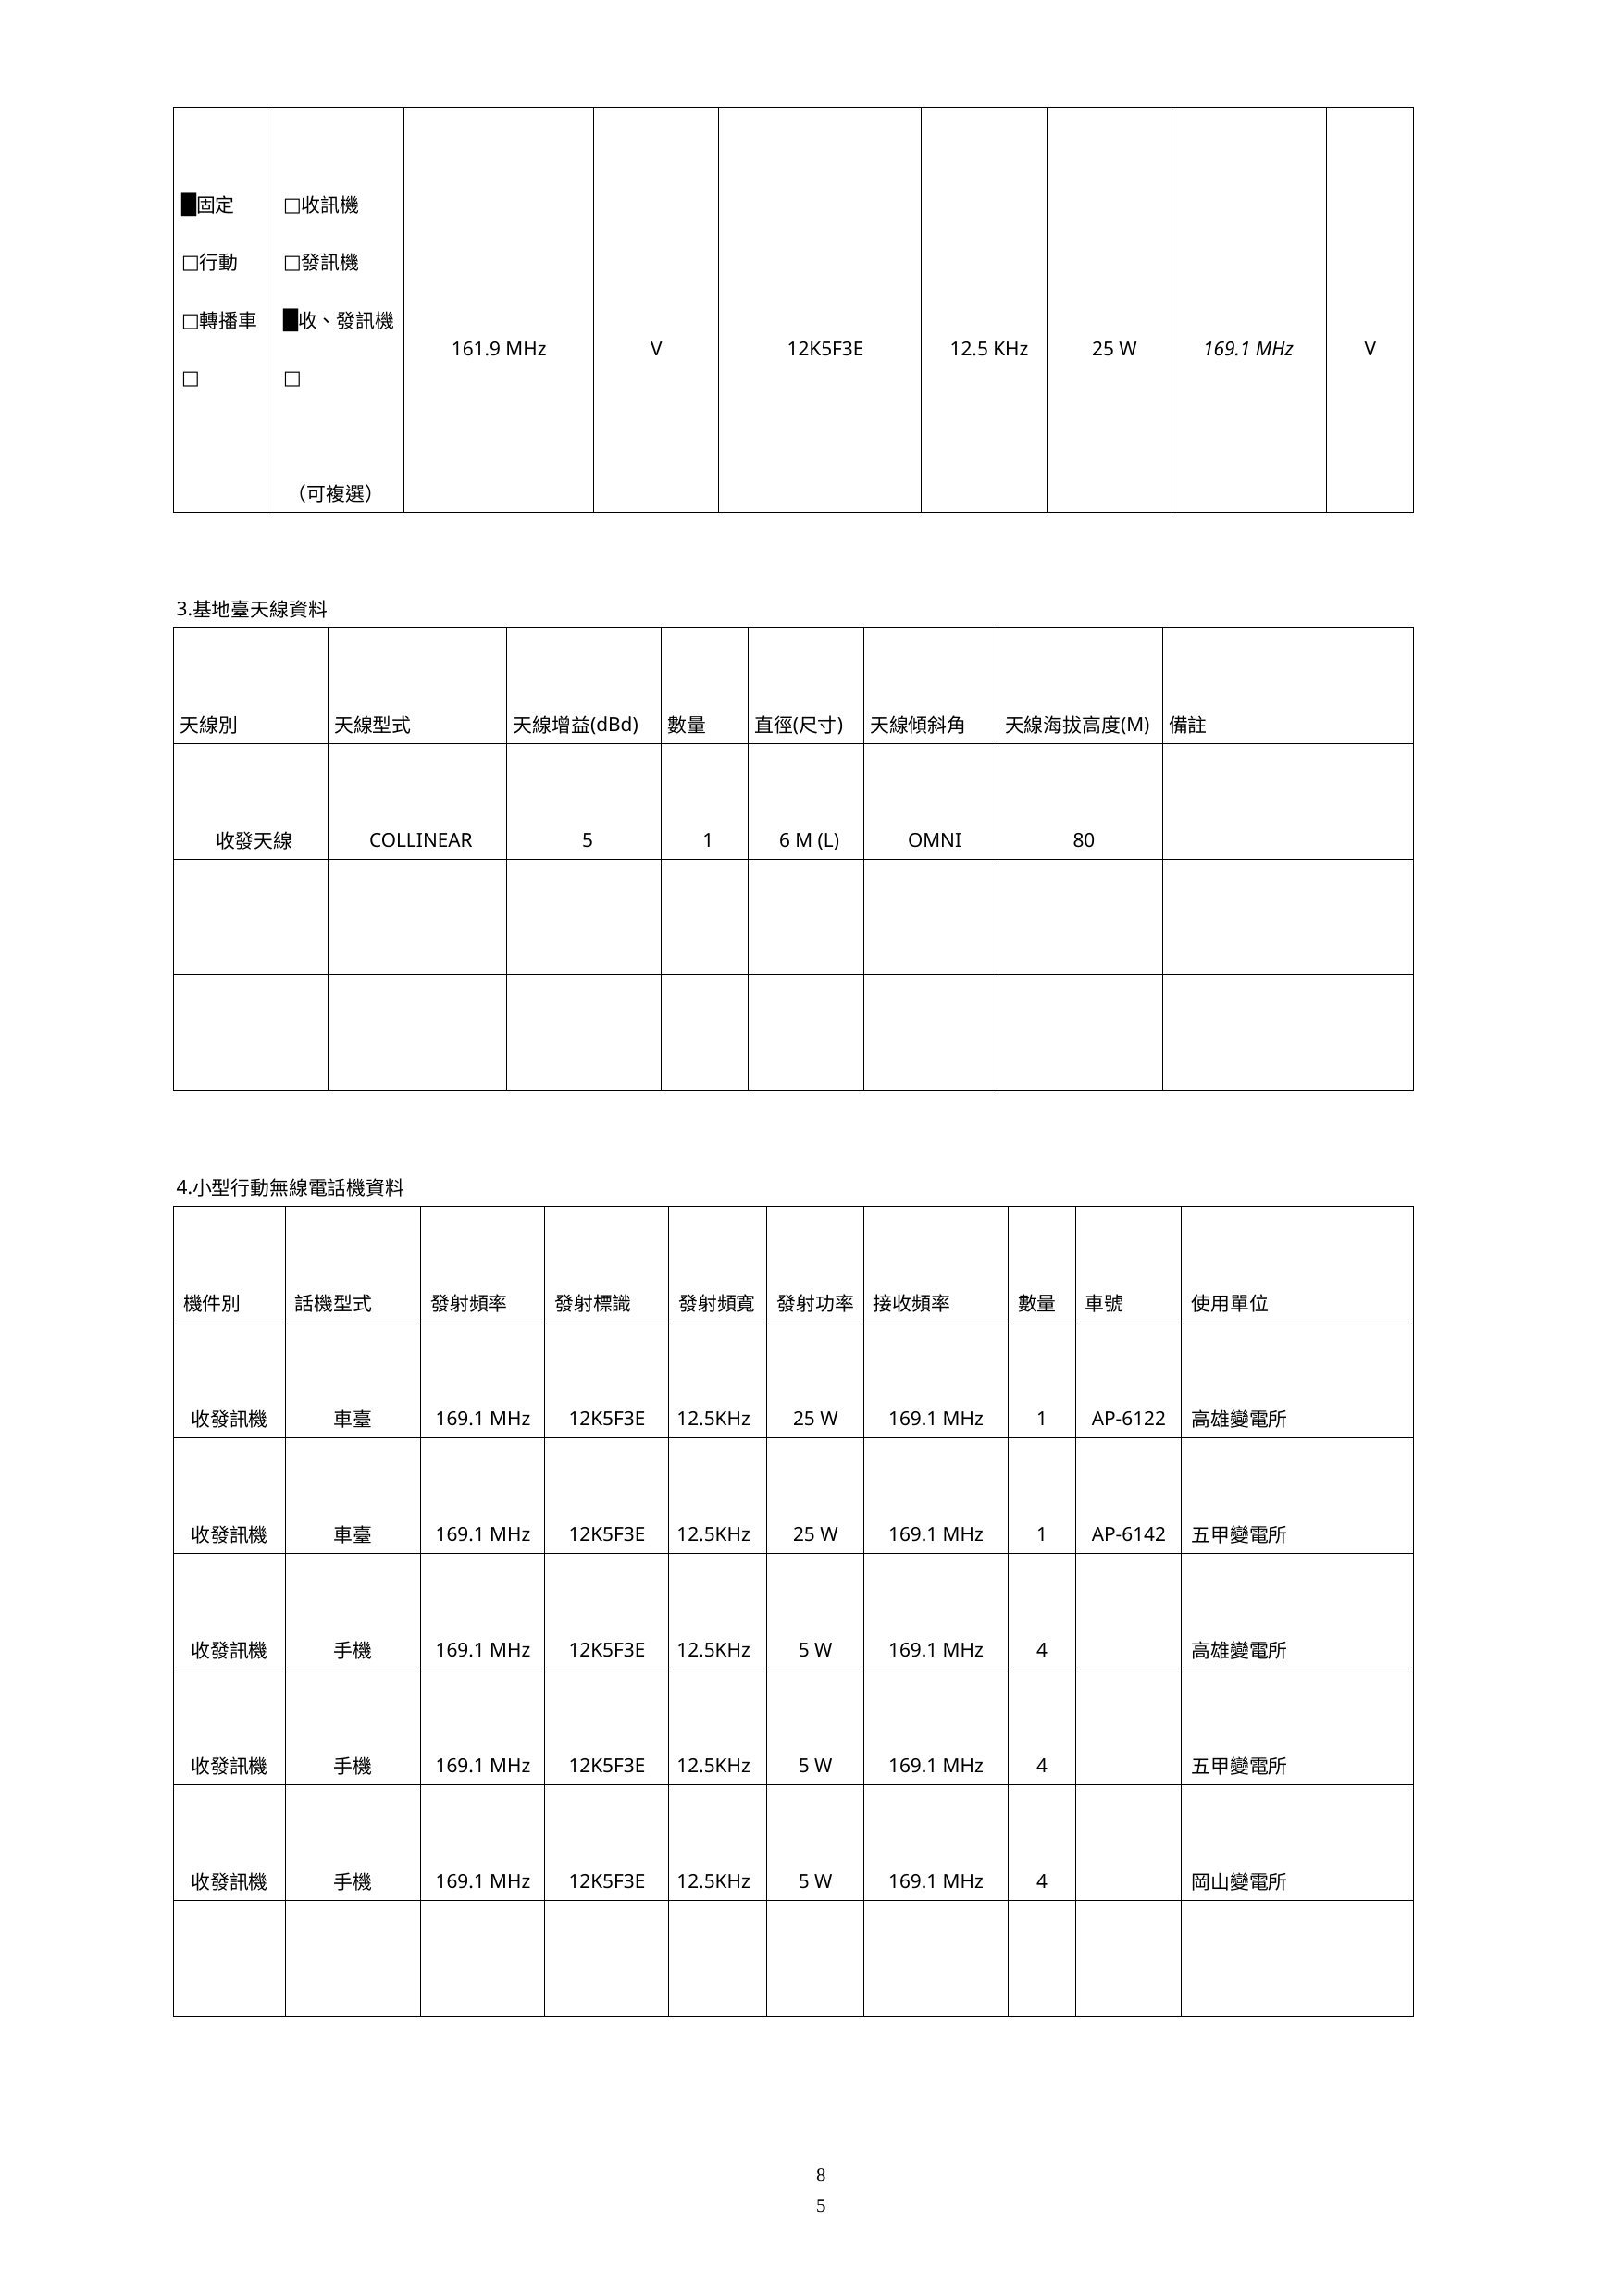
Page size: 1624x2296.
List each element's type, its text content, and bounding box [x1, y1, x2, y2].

table_cell [174, 975, 328, 1090]
table_cell 169.1 MHz [421, 1669, 544, 1784]
table_cell 5 [507, 744, 661, 859]
table_cell 169.1 MHz [421, 1554, 544, 1669]
table_cell 12.5KHz [669, 1438, 766, 1553]
table_cell 25 W [1048, 108, 1172, 512]
table_cell 12K5F3E [545, 1322, 668, 1437]
table_cell [1414, 1437, 1460, 1553]
table_cell 天線增益(dBd) [507, 628, 661, 743]
table_cell 25 W [767, 1438, 863, 1553]
table_cell 169.1 MHz [421, 1438, 544, 1553]
table_cell [1414, 1206, 1460, 1322]
table_cell 6 M (L) [749, 744, 863, 859]
table_cell [507, 975, 661, 1090]
table_cell 12K5F3E [545, 1554, 668, 1669]
table_cell 4 [1009, 1669, 1075, 1784]
table_cell 收發訊機 [174, 1438, 285, 1553]
table_cell 岡山變電所 [1182, 1785, 1413, 1900]
table_cell 169.1 MHz [864, 1438, 1008, 1553]
table_cell 12K5F3E [545, 1669, 668, 1784]
table_cell □收訊機 □發訊機 █收、發訊機 □ （可複選） [267, 108, 403, 512]
table_cell [174, 1901, 285, 2016]
table_cell [1414, 512, 1460, 627]
table_cell [662, 975, 748, 1090]
table_cell [669, 1901, 766, 2016]
table_cell 收發訊機 [174, 1554, 285, 1669]
table_cell 169.1 MHz [1172, 108, 1326, 512]
table_cell [1076, 1554, 1181, 1669]
table_cell [329, 860, 506, 974]
table_cell V [1327, 108, 1413, 512]
table_cell [1009, 1901, 1075, 2016]
table_cell 169.1 MHz [864, 1554, 1008, 1669]
table_cell 4 [1009, 1554, 1075, 1669]
table_cell 備註 [1163, 628, 1413, 743]
table_cell [1414, 1322, 1460, 1437]
table_cell [545, 1901, 668, 2016]
table_cell 收發訊機 [174, 1669, 285, 1784]
table_cell [286, 1901, 420, 2016]
table_cell [1076, 1785, 1181, 1900]
table_cell 發射功率 [767, 1207, 863, 1322]
table_cell 5 W [767, 1669, 863, 1784]
table_cell 直徑(尺寸) [749, 628, 863, 743]
table_cell 5 W [767, 1554, 863, 1669]
table_cell 25 W [767, 1322, 863, 1437]
table_cell [1414, 743, 1460, 859]
table_cell 天線型式 [329, 628, 506, 743]
table_cell 手機 [286, 1785, 420, 1900]
table_cell [864, 975, 998, 1090]
table_cell 169.1 MHz [864, 1669, 1008, 1784]
table_cell [1414, 1669, 1460, 1784]
table_cell 169.1 MHz [421, 1322, 544, 1437]
table_cell 發射標識 [545, 1207, 668, 1322]
table_cell 接收頻率 [864, 1207, 1008, 1322]
table_cell 手機 [286, 1554, 420, 1669]
table_cell [1414, 627, 1460, 743]
table_cell 車臺 [286, 1322, 420, 1437]
table_cell 手機 [286, 1669, 420, 1784]
table_cell 話機型式 [286, 1207, 420, 1322]
table_cell [864, 860, 998, 974]
table_cell 169.1 MHz [421, 1785, 544, 1900]
table_cell 天線海拔高度(M) [998, 628, 1162, 743]
table_cell 五甲變電所 [1182, 1669, 1413, 1784]
table_cell 5 W [767, 1785, 863, 1900]
table_cell 80 [998, 744, 1162, 859]
table_cell [662, 860, 748, 974]
table_cell [1414, 1553, 1460, 1669]
table_cell [1163, 744, 1413, 859]
table_cell 12.5KHz [669, 1785, 766, 1900]
table_cell 1 [1009, 1438, 1075, 1553]
table_cell V [594, 108, 718, 512]
table_cell 12K5F3E [545, 1785, 668, 1900]
table_cell 12.5 KHz [922, 108, 1047, 512]
table_cell 4.小型行動無線電話機資料 [174, 1091, 1414, 1206]
table_cell 發射頻寬 [669, 1207, 766, 1322]
table_cell [749, 860, 863, 974]
table_cell [1414, 1784, 1460, 1900]
table_cell 3.基地臺天線資料 [174, 513, 1414, 627]
table_cell 數量 [662, 628, 748, 743]
table_cell AP-6122 [1076, 1322, 1181, 1437]
table_cell 169.1 MHz [864, 1785, 1008, 1900]
table_cell [1076, 1901, 1181, 2016]
table_cell 1 [1009, 1322, 1075, 1437]
table_cell [749, 975, 863, 1090]
table_cell 161.9 MHz [404, 108, 593, 512]
table_cell 高雄變電所 [1182, 1322, 1413, 1437]
table_cell [1076, 1669, 1181, 1784]
table_cell [1414, 107, 1460, 512]
table_cell 12.5KHz [669, 1669, 766, 1784]
table_cell [1414, 1090, 1460, 1206]
table_cell 天線傾斜角 [864, 628, 998, 743]
table_cell AP-6142 [1076, 1438, 1181, 1553]
table_cell █固定 □行動 □轉播車 □ [174, 108, 267, 512]
table_cell [1163, 860, 1413, 974]
table_cell 高雄變電所 [1182, 1554, 1413, 1669]
table_cell [174, 860, 328, 974]
table_cell 4 [1009, 1785, 1075, 1900]
table_cell 12K5F3E [719, 108, 921, 512]
table_cell 收發天線 [174, 744, 328, 859]
table_cell [864, 1901, 1008, 2016]
table_cell 12.5KHz [669, 1554, 766, 1669]
table_cell COLLINEAR [329, 744, 506, 859]
table_cell 169.1 MHz [864, 1322, 1008, 1437]
table_cell [507, 860, 661, 974]
table_cell [1414, 974, 1460, 1090]
table_cell 車臺 [286, 1438, 420, 1553]
table_cell 12.5KHz [669, 1322, 766, 1437]
table_cell 1 [662, 744, 748, 859]
table_cell [1182, 1901, 1413, 2016]
table_cell 使用單位 [1182, 1207, 1413, 1322]
table_cell [767, 1901, 863, 2016]
table_cell 收發訊機 [174, 1785, 285, 1900]
table_cell [1414, 1900, 1460, 2016]
table_cell [421, 1901, 544, 2016]
table_cell [329, 975, 506, 1090]
table_cell 車號 [1076, 1207, 1181, 1322]
table_cell [1163, 975, 1413, 1090]
table_cell [998, 860, 1162, 974]
table_cell [1414, 859, 1460, 974]
table_cell [998, 975, 1162, 1090]
table_cell 收發訊機 [174, 1322, 285, 1437]
table_cell 12K5F3E [545, 1438, 668, 1553]
table_cell 天線別 [174, 628, 328, 743]
table_cell 數量 [1009, 1207, 1075, 1322]
table_cell 發射頻率 [421, 1207, 544, 1322]
table_cell 五甲變電所 [1182, 1438, 1413, 1553]
table_cell 機件別 [174, 1207, 285, 1322]
table_cell OMNI [864, 744, 998, 859]
